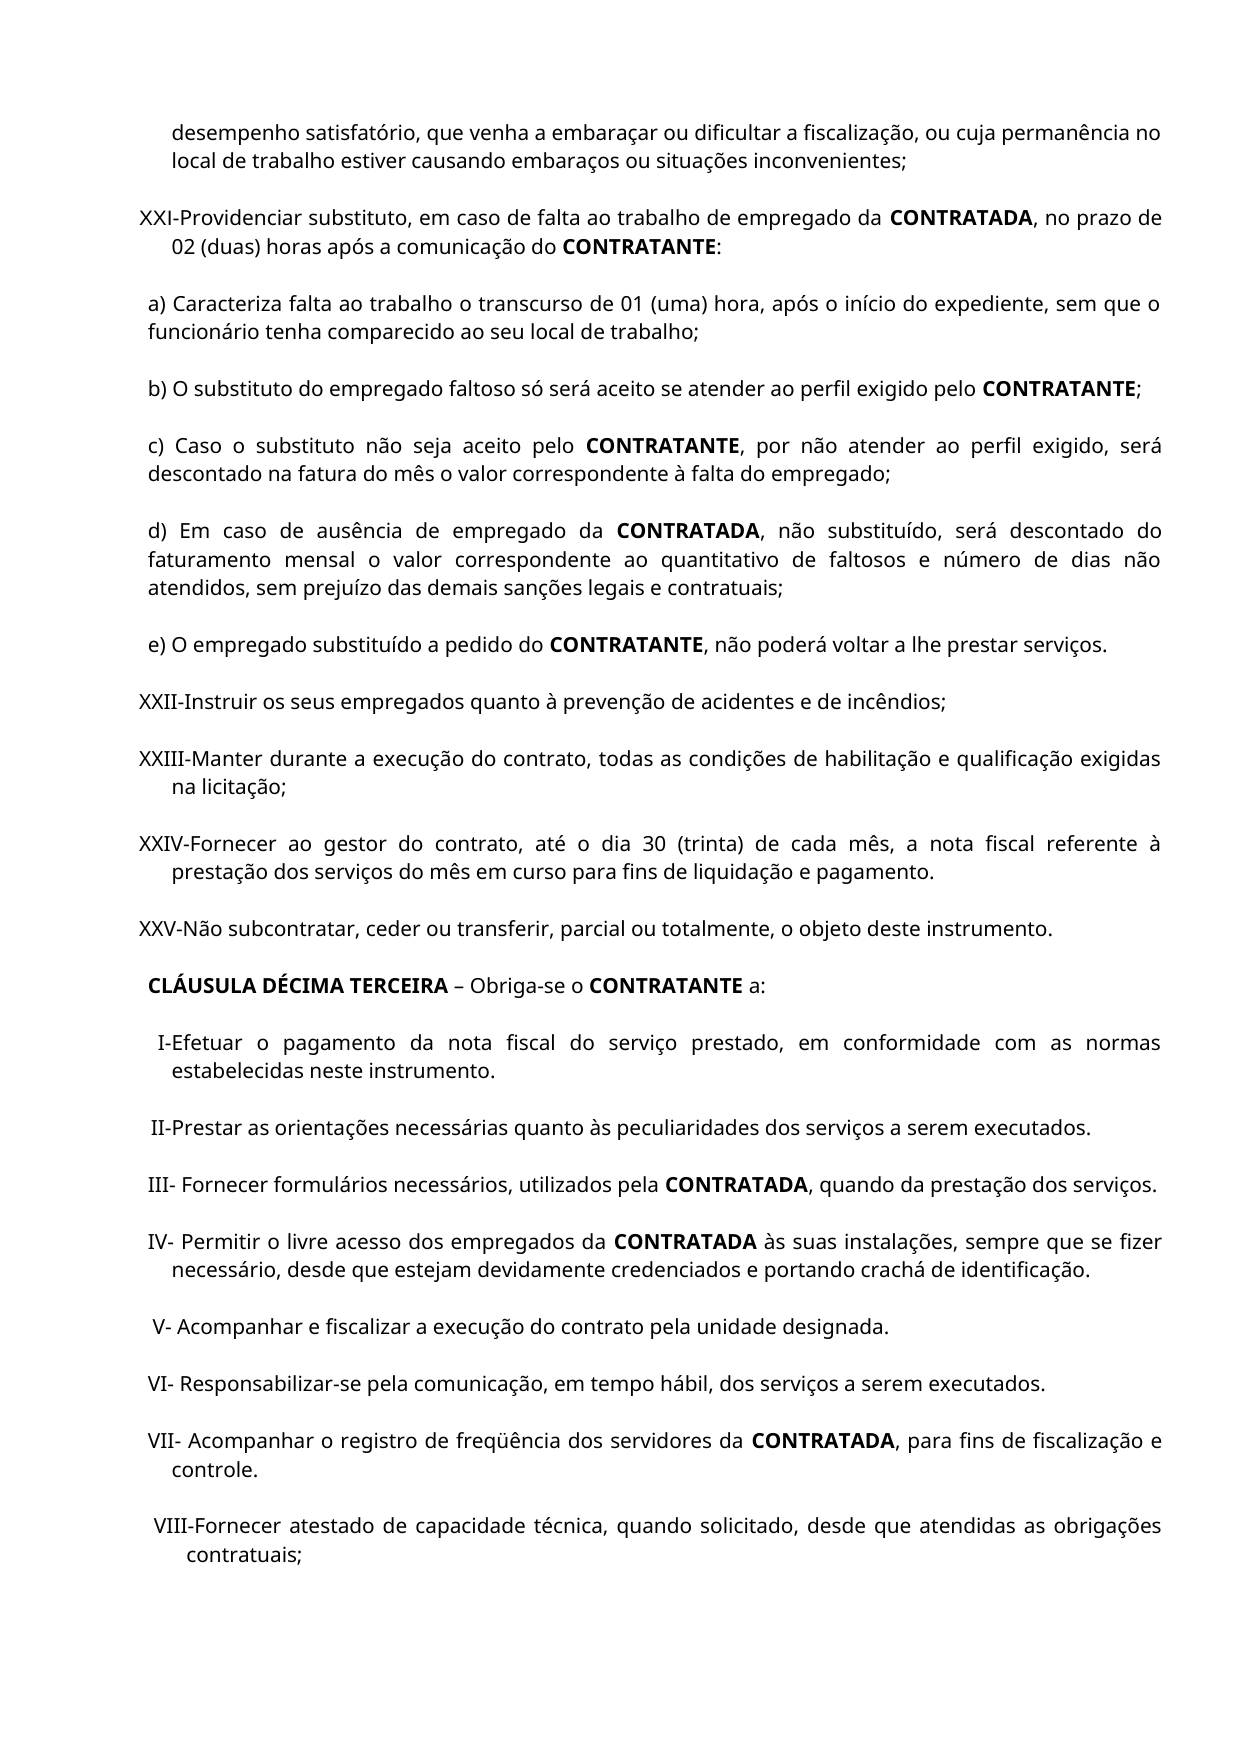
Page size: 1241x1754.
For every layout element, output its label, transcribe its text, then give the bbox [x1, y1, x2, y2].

list Acompanhar o registro de freqüência dos servidores da CONTRATADA, para fins de fiscalização e controle. [148, 1426, 1162, 1483]
text CLÁUSULA DÉCIMA TERCEIRA – Obriga-se o CONTRATANTE a: [148, 971, 1162, 1000]
list Responsabilizar-se pela comunicação, em tempo hábil, dos serviços a serem executados. [148, 1369, 1162, 1398]
list Prestar as orientações necessárias quanto às peculiaridades dos serviços a serem executados. [148, 1113, 1162, 1142]
list Fornecer atestado de capacidade técnica, quando solicitado, desde que atendidas as obrigações contratuais; [154, 1512, 1162, 1568]
text b) O substituto do empregado faltoso só será aceito se atender ao perfil exigido pelo CONTRATANTE; [148, 374, 1162, 402]
list Providenciar substituto, em caso de falta ao trabalho de empregado da CONTRATADA, no prazo de 02 (duas) horas após a comunicação do CONTRATANTE: [139, 203, 1162, 260]
text a) Caracteriza falta ao trabalho o transcurso de 01 (uma) hora, após o início do expediente, sem que o funcionário tenha comparecido ao seu local de trabalho; [148, 289, 1162, 346]
text c) Caso o substituto não seja aceito pelo CONTRATANTE, por não atender ao perfil exigido, será descontado na fatura do mês o valor correspondente à falta do empregado; [148, 431, 1162, 488]
list Não subcontratar, ceder ou transferir, parcial ou totalmente, o objeto deste instrumento. [139, 914, 1162, 943]
list Fornecer ao gestor do contrato, até o dia 30 (trinta) de cada mês, a nota fiscal referente à prestação dos serviços do mês em curso para fins de liquidação e pagamento. [139, 829, 1162, 886]
list Instruir os seus empregados quanto à prevenção de acidentes e de incêndios; [139, 687, 1162, 715]
text e) O empregado substituído a pedido do CONTRATANTE, não poderá voltar a lhe prestar serviços. [148, 630, 1162, 658]
text d) Em caso de ausência de empregado da CONTRATADA, não substituído, será descontado do faturamento mensal o valor correspondente ao quantitativo de faltosos e número de dias não atendidos, sem prejuízo das demais sanções legais e contratuais; [148, 516, 1162, 602]
list Manter durante a execução do contrato, todas as condições de habilitação e qualificação exigidas na licitação; [139, 744, 1162, 801]
list Acompanhar e fiscalizar a execução do contrato pela unidade designada. [148, 1312, 1162, 1341]
list desempenho satisfatório, que venha a embaraçar ou dificultar a fiscalização, ou cuja permanência no local de trabalho estiver causando embaraços ou situações inconvenientes; [139, 118, 1162, 175]
list Efetuar o pagamento da nota fiscal do serviço prestado, em conformidade com as normas estabelecidas neste instrumento. [148, 1028, 1162, 1085]
list Permitir o livre acesso dos empregados da CONTRATADA às suas instalações, sempre que se fizer necessário, desde que estejam devidamente credenciados e portando crachá de identificação. [148, 1227, 1162, 1284]
list Fornecer formulários necessários, utilizados pela CONTRATADA, quando da prestação dos serviços. [148, 1170, 1162, 1199]
